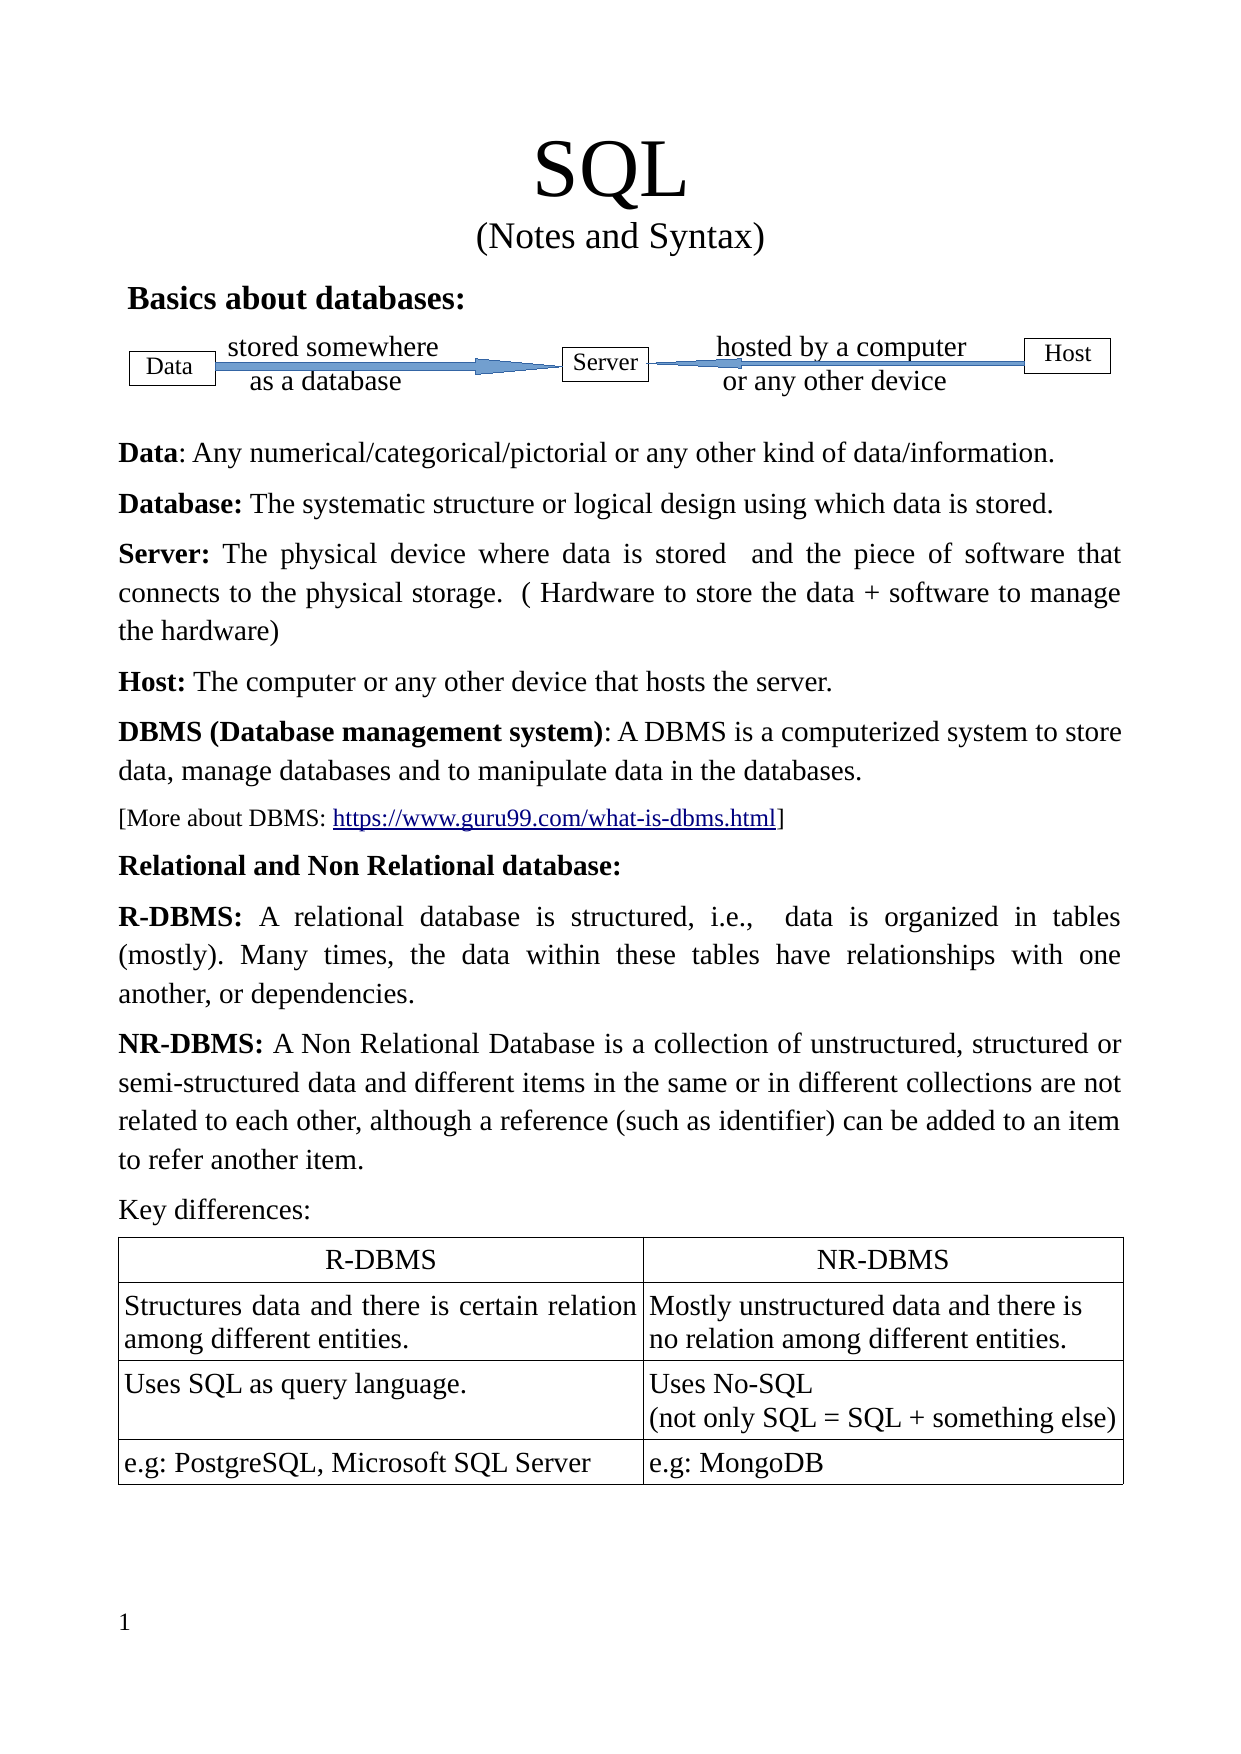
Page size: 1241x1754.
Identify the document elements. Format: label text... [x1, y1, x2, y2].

text R-DBMS: A relational database is structured, i.e., data is organized in tables (mostly). Many times, the data within these tables have relationships with one another, or dependencies. [118, 899, 1122, 1009]
table_cell e.g: PostgreSQL, Microsoft SQL Server [119, 1440, 643, 1484]
table_cell Structures data and there is certain relation among different entities. [119, 1283, 643, 1360]
text DBMS (Database management system): A DBMS is a computerized system to store data, manage databases and to manipulate data in the databases. [118, 714, 1122, 786]
table_cell e.g: MongoDB [644, 1440, 1123, 1484]
text Server: The physical device where data is stored and the piece of software that connects to the physical storage. ( Hardware to store the data + software to manage the hardware) [118, 536, 1122, 647]
text Database: The systematic structure or logical design using which data is stored. [118, 486, 1122, 519]
table_header R-DBMS [119, 1238, 643, 1282]
text (Notes and Syntax) [118, 214, 1122, 257]
text NR-DBMS: A Non Relational Database is a collection of unstructured, structured or semi-structured data and different items in the same or in different collections are not related to each other, although a reference (such as identifier) can be added to an item to refer another item. [118, 1026, 1122, 1175]
subtitle Basics about databases: [118, 278, 1107, 317]
text Data: Any numerical/categorical/pictorial or any other kind of data/information. [118, 436, 1122, 469]
table_header NR-DBMS [644, 1238, 1123, 1282]
text as a database or any other device [118, 363, 1122, 396]
text Relational and Non Relational database: [118, 848, 1122, 882]
text [More about DBMS: https://www.guru99.com/what-is-dbms.html] [118, 803, 1122, 832]
table_cell Mostly unstructured data and there is no relation among different entities. [644, 1283, 1123, 1360]
text Host: The computer or any other device that hosts the server. [118, 664, 1122, 697]
text SQL [118, 118, 1122, 214]
text Key differences: [118, 1192, 1122, 1226]
table_cell Uses SQL as query language. [119, 1361, 643, 1439]
table_cell Uses No-SQL (not only SQL = SQL + something else) [644, 1361, 1123, 1439]
text stored somewhere hosted by a computer [118, 329, 1122, 363]
